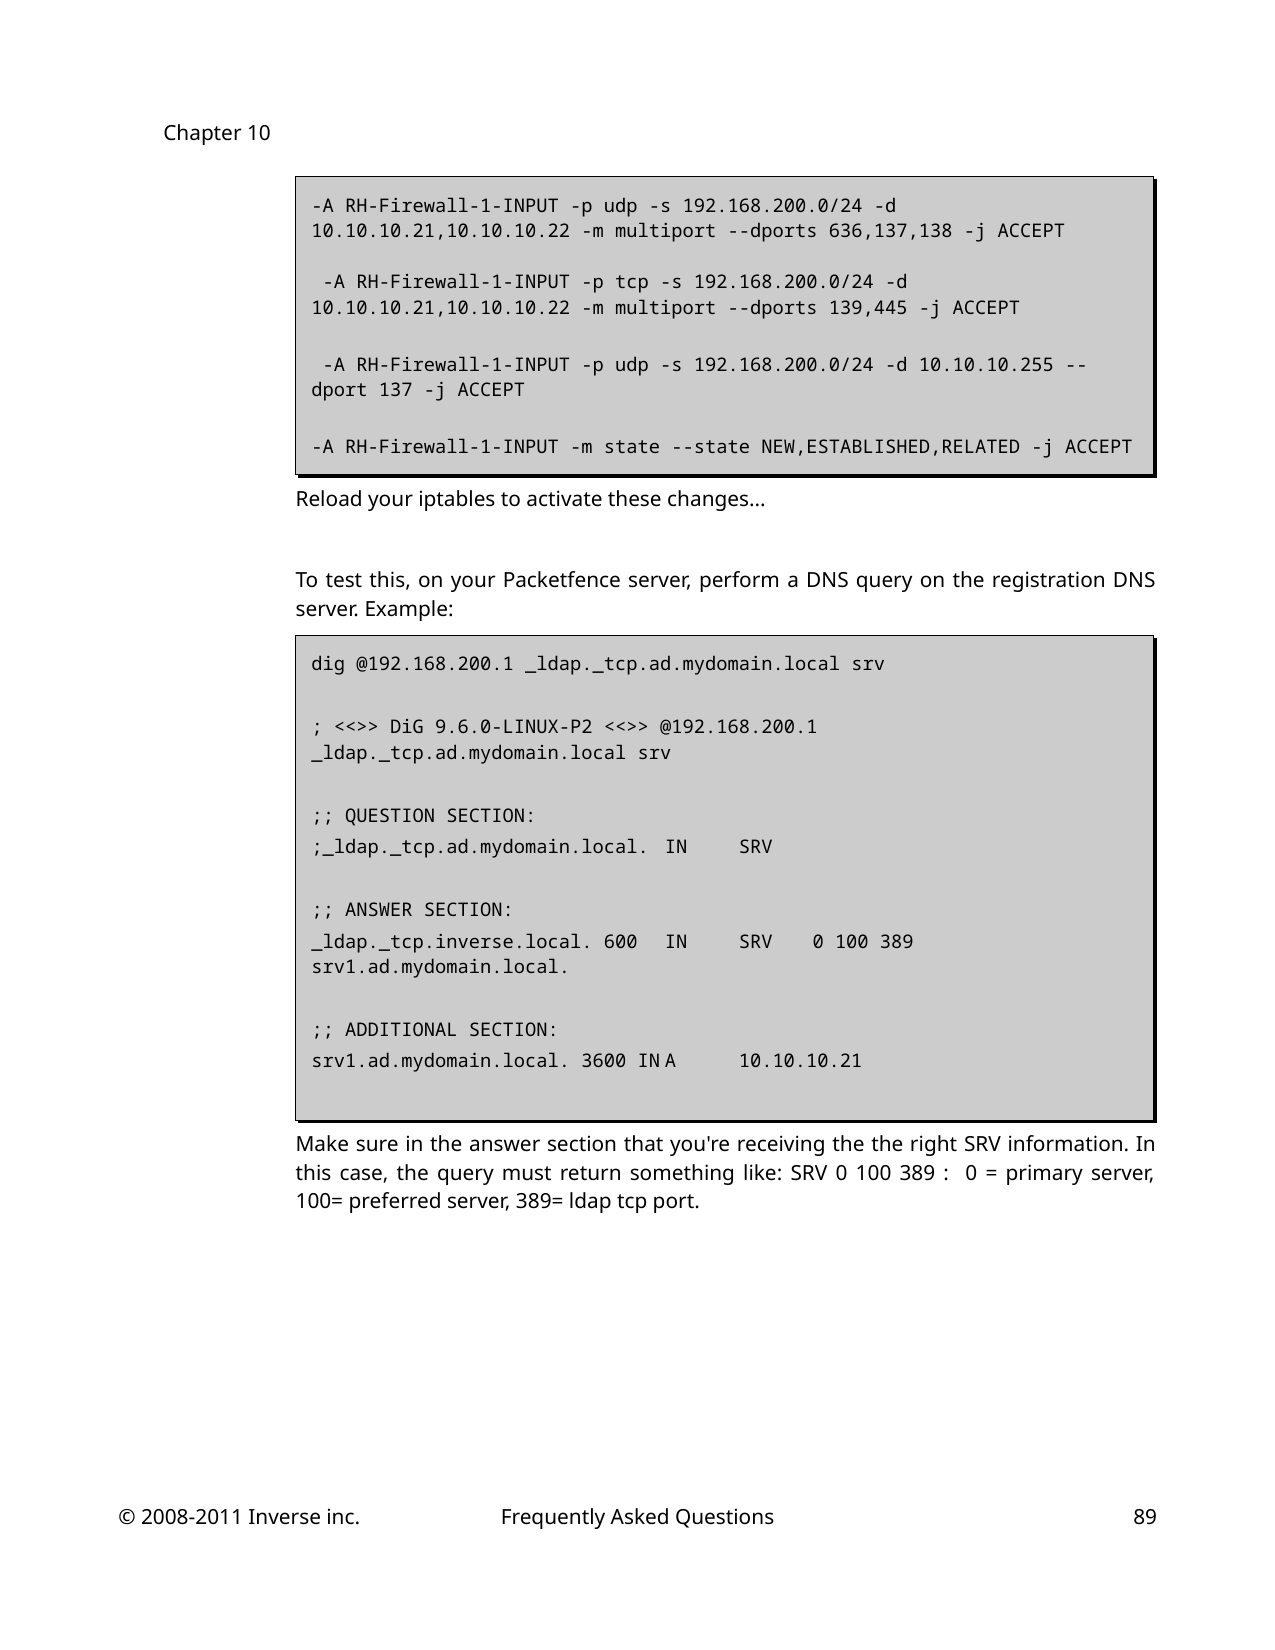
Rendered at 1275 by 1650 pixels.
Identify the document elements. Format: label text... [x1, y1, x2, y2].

text _ldap._tcp.inverse.local. 600 IN SRV 0 100 389 srv1.ad.mydomain.local. [296, 912, 1153, 969]
text ;; ANSWER SECTION: [296, 881, 1153, 912]
text ; <<>> DiG 9.6.0-LINUX-P2 <<>> @192.168.200.1 _ldap._tcp.ad.mydomain.local srv [296, 698, 1153, 755]
text ;; QUESTION SECTION: [296, 786, 1153, 818]
text Make sure in the answer section that you're receiving the the right SRV information. In this case, the query must return something like: SRV 0 100 389 : 0 = primary server, 100= preferred server, 389= ldap tcp port. [295, 1129, 1157, 1215]
text To test this, on your Packetfence server, perform a DNS query on the registration DNS server. Example: [295, 566, 1157, 622]
text dig @192.168.200.1 _ldap._tcp.ad.mydomain.local srv [296, 636, 1153, 666]
text Reload your iptables to activate these changes... [295, 484, 1157, 512]
text -A RH-Firewall-1-INPUT -p udp -s 192.168.200.0/24 -d 10.10.10.255 --dport 137 -j ACCEPT [296, 309, 1153, 418]
text -A RH-Firewall-1-INPUT -p udp -s 192.168.200.0/24 -d 10.10.10.21,10.10.10.22 -m multiport --dports 636,137,138 -j ACCEPT -A RH-Firewall-1-INPUT -p tcp -s 192.168.200.0/24 -d 10.10.10.21,10.10.10.22 -m multiport --dports 139,445 -j ACCEPT [296, 177, 1153, 309]
text -A RH-Firewall-1-INPUT -m state --state NEW,ESTABLISHED,RELATED -j ACCEPT [296, 418, 1153, 474]
text srv1.ad.mydomain.local. 3600 IN A 10.10.10.21 [296, 1032, 1153, 1063]
text ;; ADDITIONAL SECTION: [296, 1001, 1153, 1032]
text ;_ldap._tcp.ad.mydomain.local. IN SRV [296, 818, 1153, 849]
